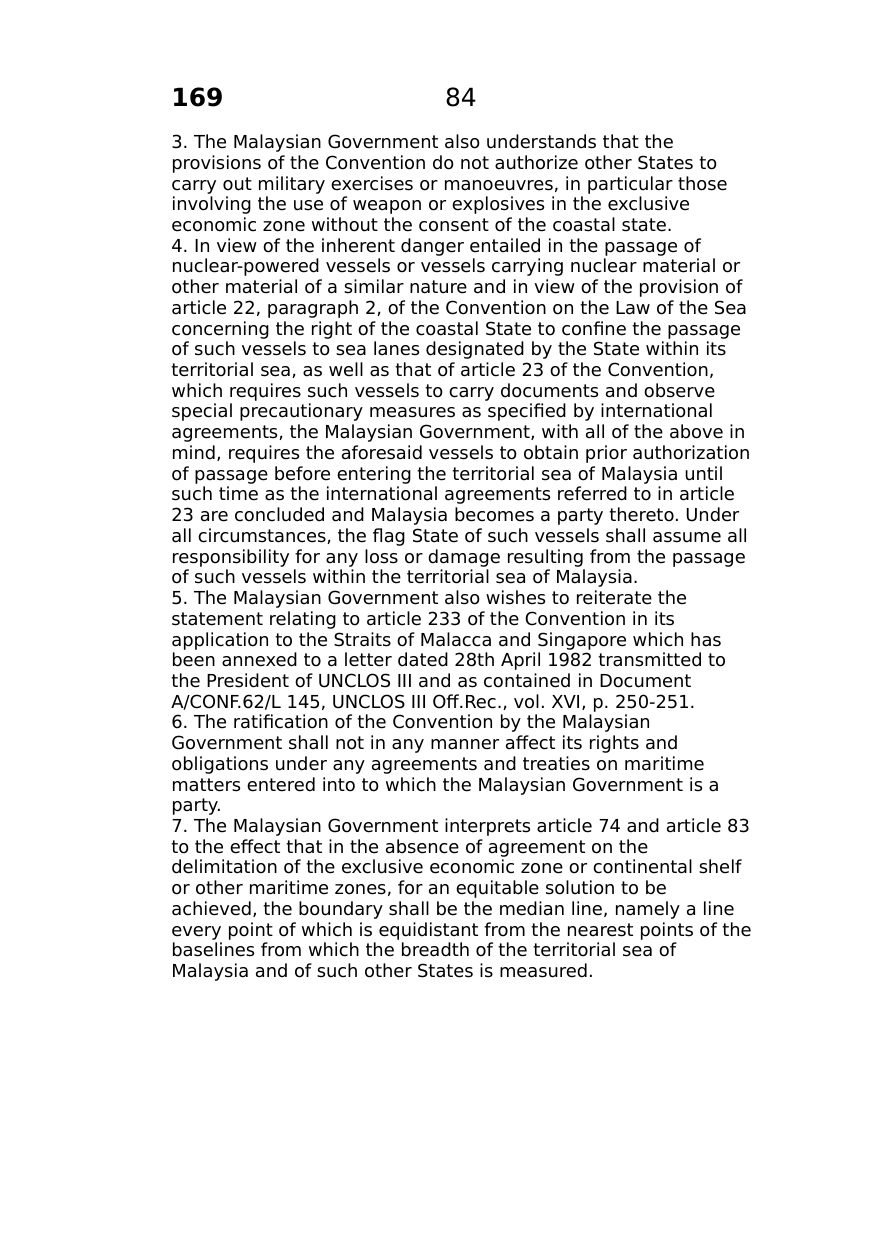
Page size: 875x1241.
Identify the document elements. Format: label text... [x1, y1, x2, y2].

text 6. The ratification of the Convention by the Malaysian Government shall not in any manner affect its rights and obligations under any agreements and treaties on maritime matters entered into to which the Malaysian Government is a party. [171, 712, 756, 816]
text 4. In view of the inherent danger entailed in the passage of nuclear-powered vessels or vessels carrying nuclear material or other material of a similar nature and in view of the provision of article 22, paragraph 2, of the Convention on the Law of the Sea concerning the right of the coastal State to confine the passage of such vessels to sea lanes designated by the State within its territorial sea, as well as that of article 23 of the Convention, which requires such vessels to carry documents and observe special precautionary measures as specified by international agreements, the Malaysian Government, with all of the above in mind, requires the aforesaid vessels to obtain prior authorization of passage before entering the territorial sea of Malaysia until such time as the international agreements referred to in article 23 are concluded and Malaysia becomes a party thereto. Under all circumstances, the flag State of such vessels shall assume all responsibility for any loss or damage resulting from the passage of such vessels within the territorial sea of Malaysia. [171, 236, 756, 588]
text 7. The Malaysian Government interprets article 74 and article 83 to the effect that in the absence of agreement on the delimitation of the exclusive economic zone or continental shelf or other maritime zones, for an equitable solution to be achieved, the boundary shall be the median line, namely a line every point of which is equidistant from the nearest points of the baselines from which the breadth of the territorial sea of Malaysia and of such other States is measured. [171, 816, 756, 982]
text 5. The Malaysian Government also wishes to reiterate the statement relating to article 233 of the Convention in its application to the Straits of Malacca and Singapore which has been annexed to a letter dated 28th April 1982 transmitted to the President of UNCLOS III and as contained in Document A/CONF.62/L 145, UNCLOS III Off.Rec., vol. XVI, p. 250-251. [171, 588, 756, 712]
text 3. The Malaysian Government also understands that the provisions of the Convention do not authorize other States to carry out military exercises or manoeuvres, in particular those involving the use of weapon or explosives in the exclusive economic zone without the consent of the coastal state. [171, 132, 756, 236]
